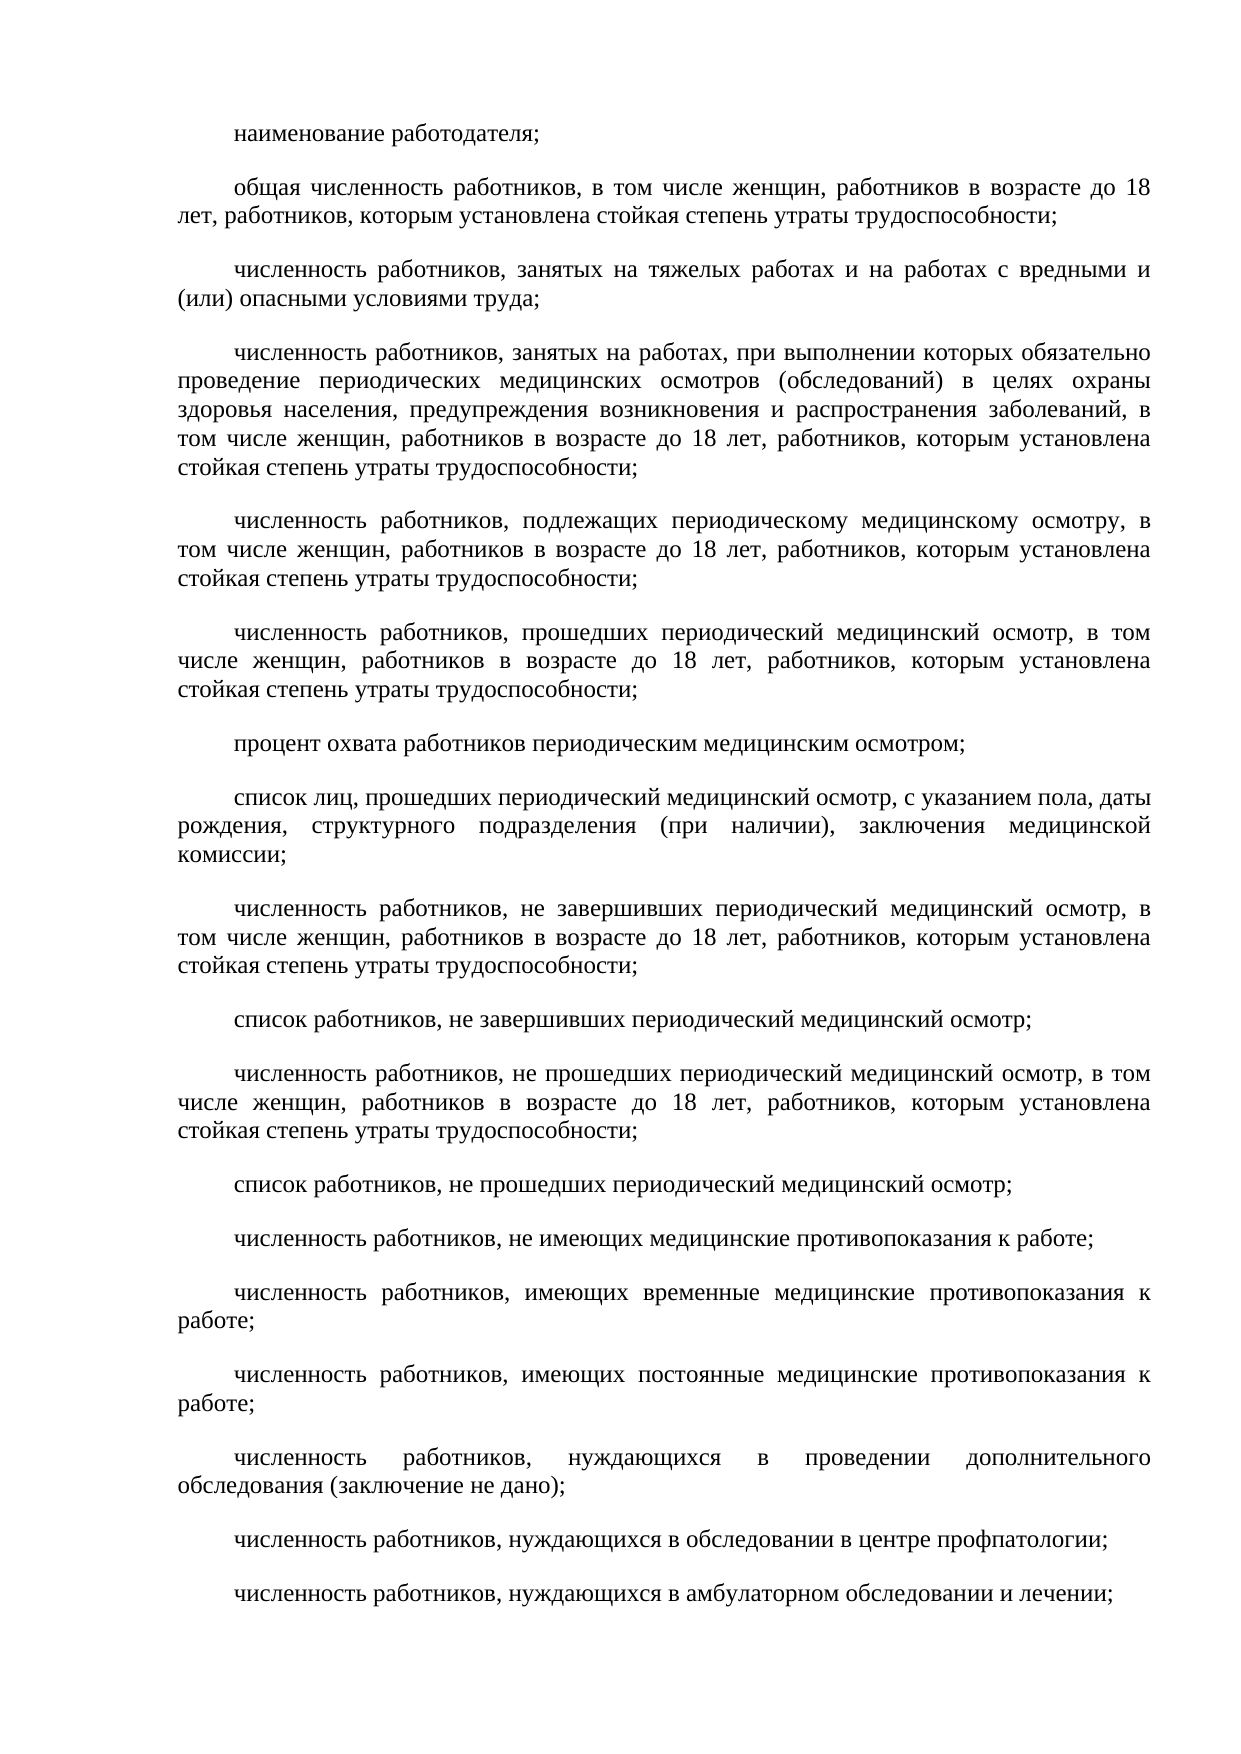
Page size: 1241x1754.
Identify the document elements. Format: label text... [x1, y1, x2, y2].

text численность работников, нуждающихся в обследовании в центре профпатологии; [177, 1524, 1152, 1553]
text список работников, не прошедших периодический медицинский осмотр; [177, 1169, 1152, 1198]
text численность работников, имеющих постоянные медицинские противопоказания к работе; [177, 1359, 1152, 1417]
text процент охвата работников периодическим медицинским осмотром; [177, 728, 1152, 757]
text численность работников, нуждающихся в амбулаторном обследовании и лечении; [177, 1578, 1152, 1607]
text общая численность работников, в том числе женщин, работников в возрасте до 18 лет, работников, которым установлена стойкая степень утраты трудоспособности; [177, 172, 1152, 229]
text наименование работодателя; [177, 118, 1152, 147]
text численность работников, не завершивших периодический медицинский осмотр, в том числе женщин, работников в возрасте до 18 лет, работников, которым установлена стойкая степень утраты трудоспособности; [177, 893, 1152, 979]
text численность работников, не имеющих медицинские противопоказания к работе; [177, 1223, 1152, 1252]
text численность работников, не прошедших периодический медицинский осмотр, в том числе женщин, работников в возрасте до 18 лет, работников, которым установлена стойкая степень утраты трудоспособности; [177, 1058, 1152, 1144]
text численность работников, подлежащих периодическому медицинскому осмотру, в том числе женщин, работников в возрасте до 18 лет, работников, которым установлена стойкая степень утраты трудоспособности; [177, 506, 1152, 592]
text численность работников, имеющих временные медицинские противопоказания к работе; [177, 1277, 1152, 1334]
text численность работников, занятых на работах, при выполнении которых обязательно проведение периодических медицинских осмотров (обследований) в целях охраны здоровья населения, предупреждения возникновения и распространения заболеваний, в том числе женщин, работников в возрасте до 18 лет, работников, которым установлена стойкая степень утраты трудоспособности; [177, 337, 1152, 481]
text численность работников, нуждающихся в проведении дополнительного обследования (заключение не дано); [177, 1442, 1152, 1499]
text численность работников, занятых на тяжелых работах и на работах с вредными и (или) опасными условиями труда; [177, 254, 1152, 312]
text список работников, не завершивших периодический медицинский осмотр; [177, 1004, 1152, 1033]
text численность работников, прошедших периодический медицинский осмотр, в том числе женщин, работников в возрасте до 18 лет, работников, которым установлена стойкая степень утраты трудоспособности; [177, 617, 1152, 703]
text список лиц, прошедших периодический медицинский осмотр, с указанием пола, даты рождения, структурного подразделения (при наличии), заключения медицинской комиссии; [177, 782, 1152, 868]
